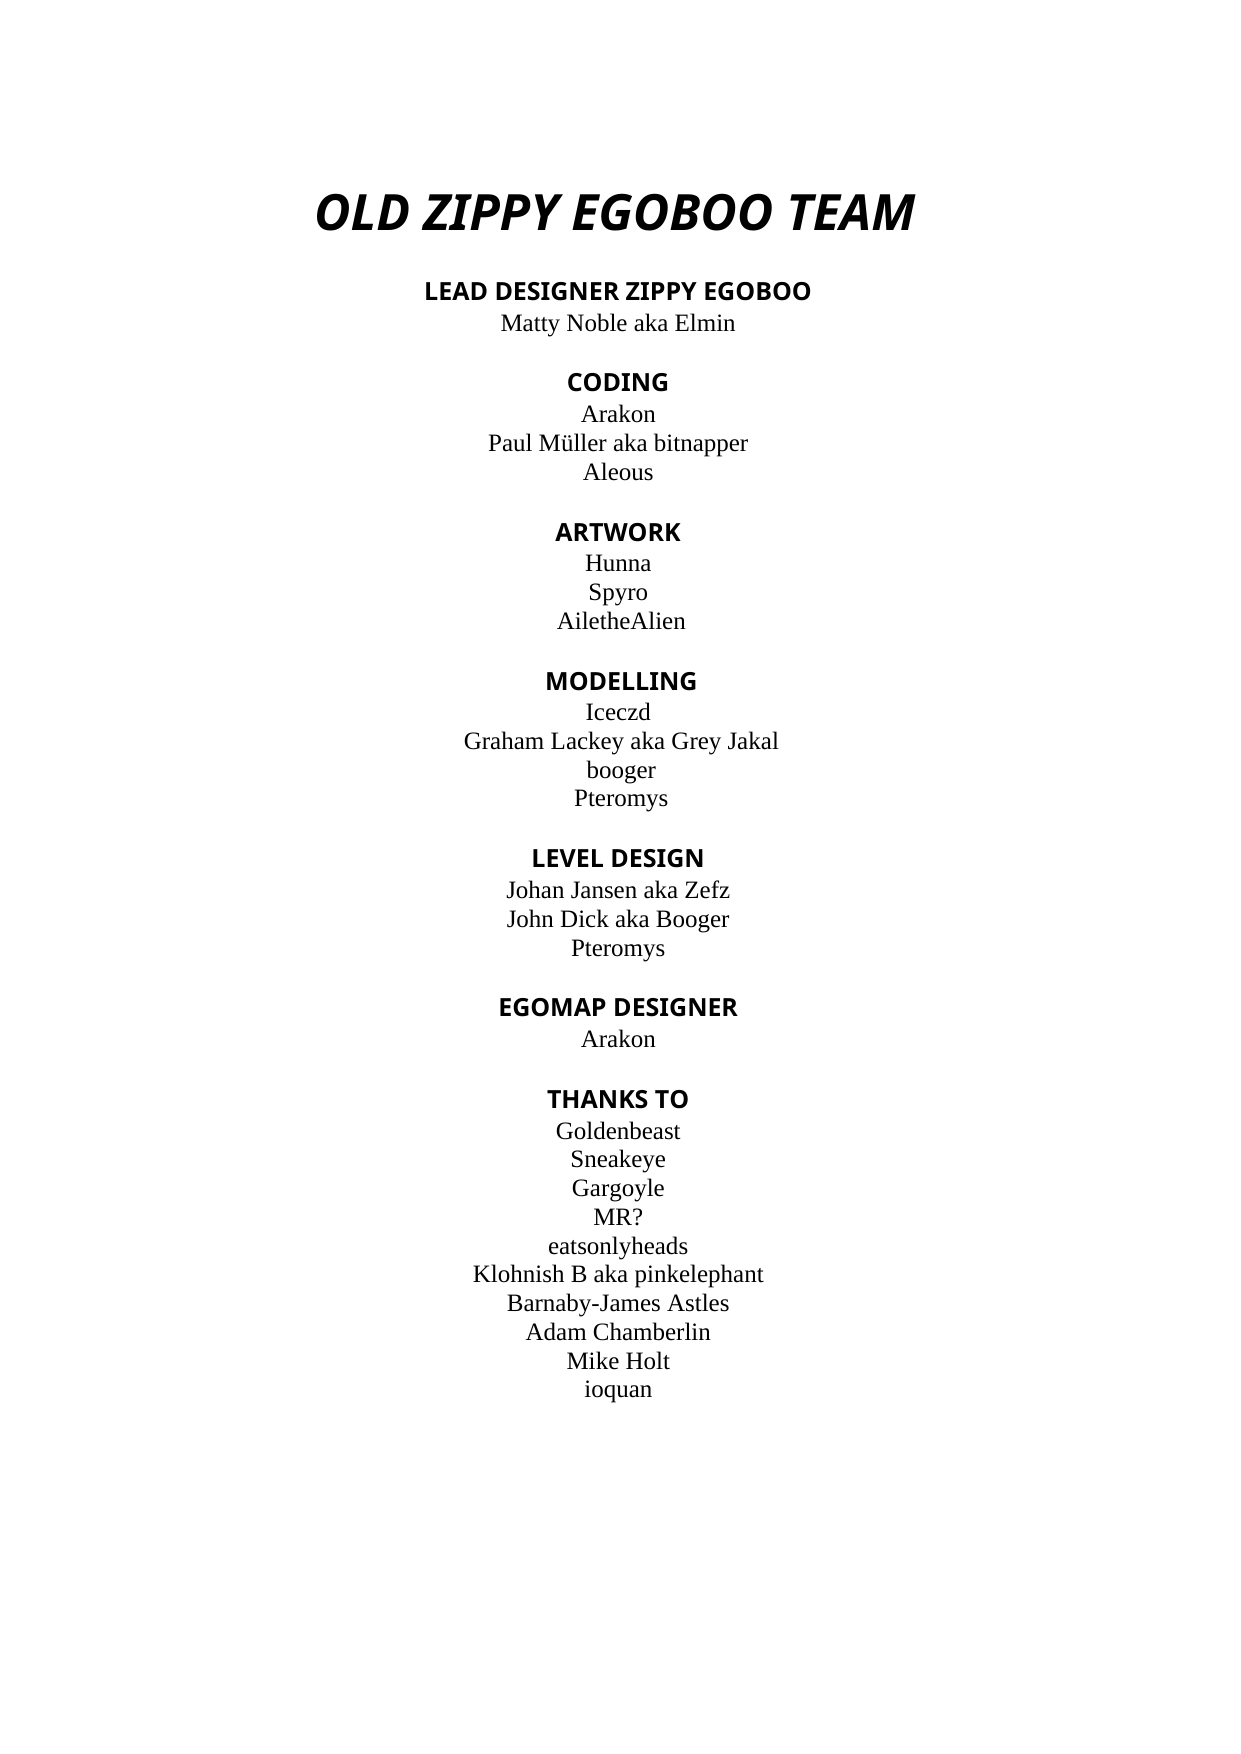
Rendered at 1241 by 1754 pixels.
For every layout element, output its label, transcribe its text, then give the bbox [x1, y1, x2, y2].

table_header OLD ZIPPY EGOBOO TEAM LEAD DESIGNER ZIPPY EGOBOO Matty Noble aka Elmin CODING Arakon Paul Müller aka bitnapper Aleous ARTWORK Hunna Spyro AiletheAlien MODELLING Iceczd Graham Lackey aka Grey Jakal booger Pteromys LEVEL DESIGN Johan Jansen aka Zefz John Dick aka Booger Pteromys EGOMAP DESIGNER Arakon THANKS TO Goldenbeast Sneakeye Gargoyle MR? eatsonlyheads Klohnish B aka pinkelephant Barnaby-James Astles Adam Chamberlin Mike Holt ioquan [120, 118, 1122, 1462]
